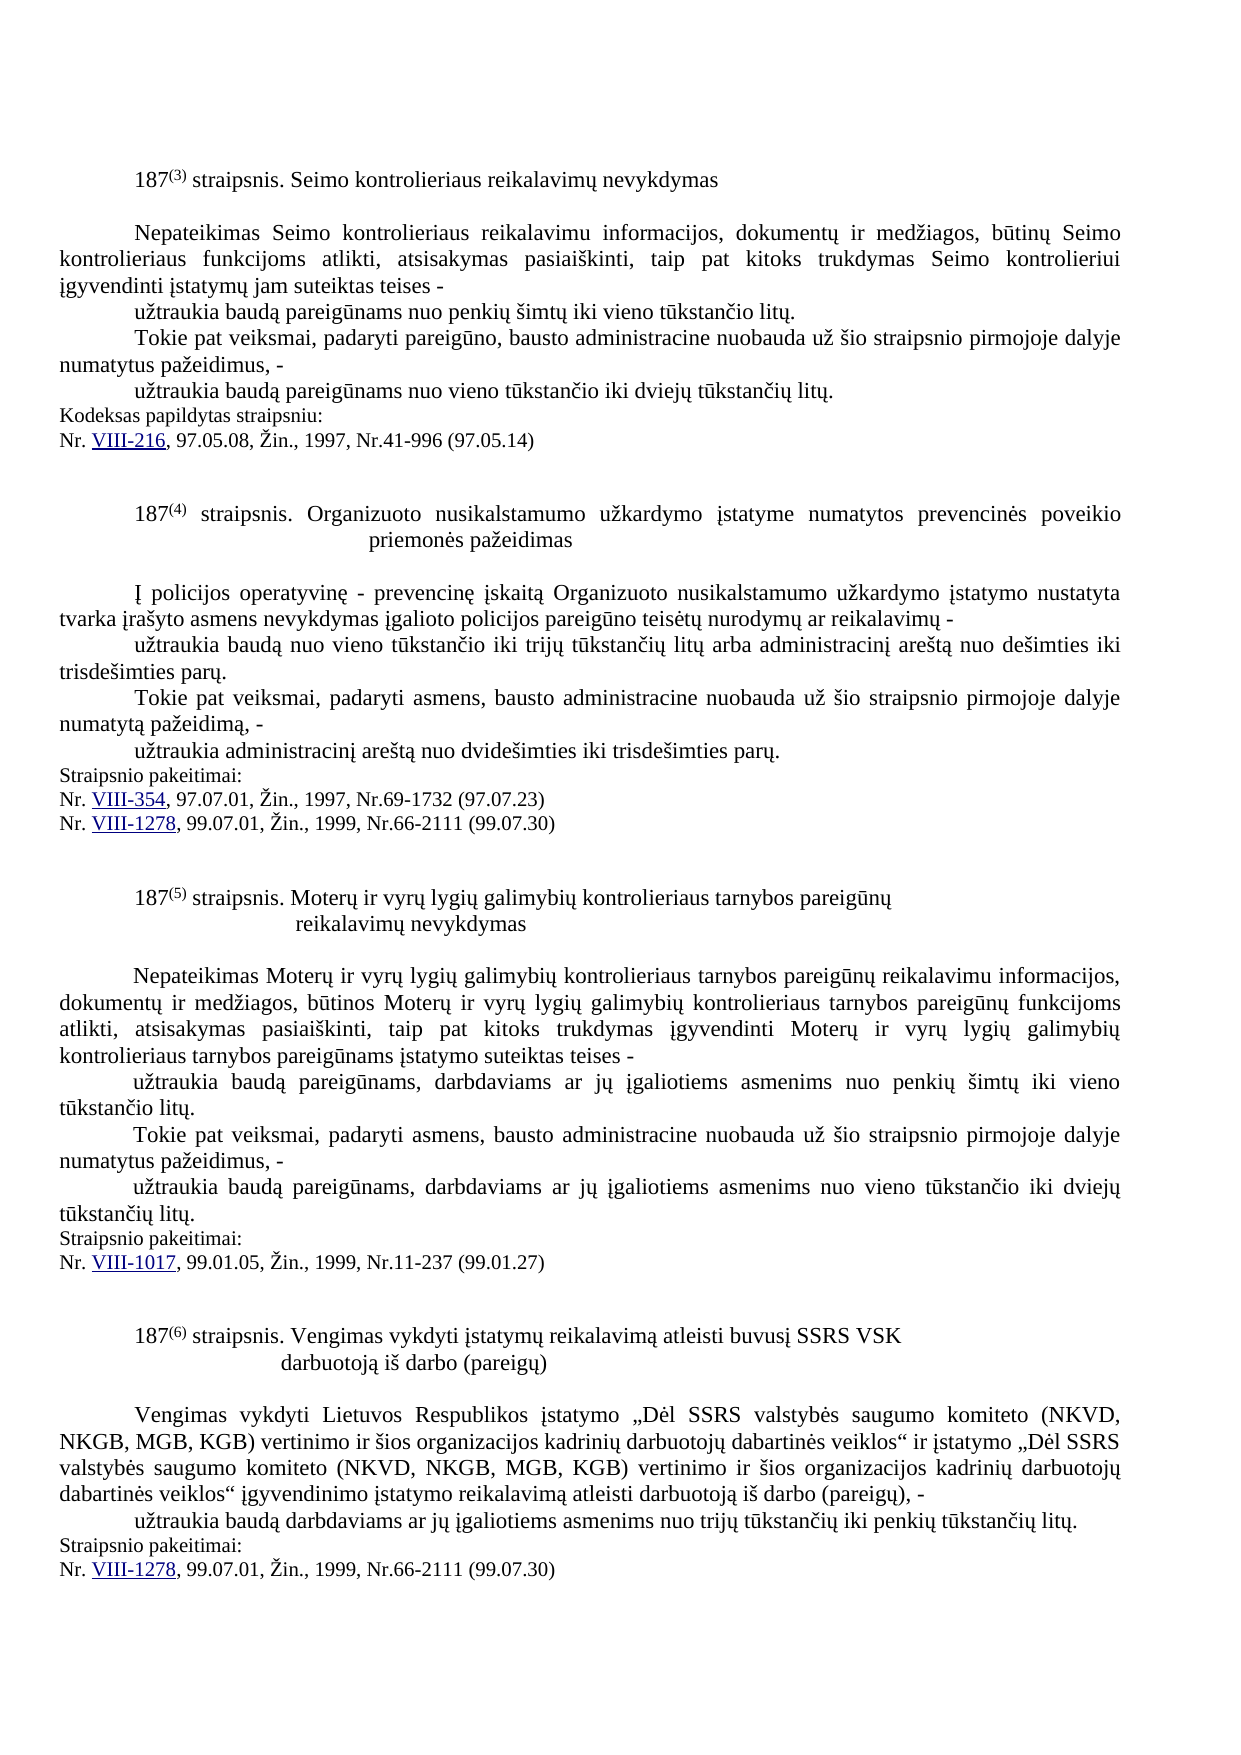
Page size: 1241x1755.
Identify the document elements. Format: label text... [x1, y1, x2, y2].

text Nr. VIII-1278, 99.07.01, Žin., 1999, Nr.66-2111 (99.07.30) [59, 1557, 1122, 1581]
text Tokie pat veiksmai, padaryti asmens, bausto administracine nuobauda už šio straipsnio pirmojoje dalyje numatytą pažeidimą, - [59, 684, 1122, 737]
text Straipsnio pakeitimai: [59, 763, 1122, 787]
text Nepateikimas Moterų ir vyrų lygių galimybių kontrolieriaus tarnybos pareigūnų reikalavimu informacijos, dokumentų ir medžiagos, būtinos Moterų ir vyrų lygių galimybių kontrolieriaus tarnybos pareigūnų funkcijoms atlikti, atsisakymas pasiaiškinti, taip pat kitoks trukdymas įgyvendinti Moterų ir vyrų lygių galimybių kontrolieriaus tarnybos pareigūnams įstatymo suteiktas teises - [59, 963, 1122, 1068]
text 187(3) straipsnis. Seimo kontrolieriaus reikalavimų nevykdymas [59, 166, 1122, 193]
text darbuotoją iš darbo (pareigų) [281, 1349, 1122, 1375]
text užtraukia administracinį areštą nuo dvidešimties iki trisdešimties parų. [59, 737, 1122, 763]
text Nr. VIII-1278, 99.07.01, Žin., 1999, Nr.66-2111 (99.07.30) [59, 811, 1122, 835]
text užtraukia baudą pareigūnams, darbdaviams ar jų įgaliotiems asmenims nuo vieno tūkstančio iki dviejų tūkstančių litų. [59, 1173, 1122, 1226]
text Kodeksas papildytas straipsniu: [59, 403, 1122, 427]
text Į policijos operatyvinę - prevencinę įskaitą Organizuoto nusikalstamumo užkardymo įstatymo nustatyta tvarka įrašyto asmens nevykdymas įgalioto policijos pareigūno teisėtų nurodymų ar reikalavimų - [59, 579, 1122, 631]
text Tokie pat veiksmai, padaryti pareigūno, bausto administracine nuobauda už šio straipsnio pirmojoje dalyje numatytus pažeidimus, - [59, 324, 1122, 377]
text Tokie pat veiksmai, padaryti asmens, bausto administracine nuobauda už šio straipsnio pirmojoje dalyje numatytus pažeidimus, - [59, 1121, 1122, 1173]
text Nr. VIII-354, 97.07.01, Žin., 1997, Nr.69-1732 (97.07.23) [59, 787, 1122, 811]
text Vengimas vykdyti Lietuvos Respublikos įstatymo „Dėl SSRS valstybės saugumo komiteto (NKVD, NKGB, MGB, KGB) vertinimo ir šios organizacijos kadrinių darbuotojų dabartinės veiklos“ ir įstatymo „Dėl SSRS valstybės saugumo komiteto (NKVD, NKGB, MGB, KGB) vertinimo ir šios organizacijos kadrinių darbuotojų dabartinės veiklos“ įgyvendinimo įstatymo reikalavimą atleisti darbuotoją iš darbo (pareigų), - [59, 1401, 1122, 1507]
text užtraukia baudą darbdaviams ar jų įgaliotiems asmenims nuo trijų tūkstančių iki penkių tūkstančių litų. [59, 1507, 1122, 1533]
text užtraukia baudą pareigūnams nuo penkių šimtų iki vieno tūkstančio litų. [59, 298, 1122, 324]
text Nepateikimas Seimo kontrolieriaus reikalavimu informacijos, dokumentų ir medžiagos, būtinų Seimo kontrolieriaus funkcijoms atlikti, atsisakymas pasiaiškinti, taip pat kitoks trukdymas Seimo kontrolieriui įgyvendinti įstatymų jam suteiktas teises - [59, 219, 1122, 298]
text 187(4) straipsnis. Organizuoto nusikalstamumo užkardymo įstatyme numatytos prevencinės poveikio priemonės pažeidimas [134, 500, 1122, 552]
text Nr. VIII-216, 97.05.08, Žin., 1997, Nr.41-996 (97.05.14) [59, 427, 1122, 452]
text 187(5) straipsnis. Moterų ir vyrų lygių galimybių kontrolieriaus tarnybos pareigūnų [134, 883, 1122, 910]
text užtraukia baudą pareigūnams, darbdaviams ar jų įgaliotiems asmenims nuo penkių šimtų iki vieno tūkstančio litų. [59, 1068, 1122, 1121]
text užtraukia baudą nuo vieno tūkstančio iki trijų tūkstančių litų arba administracinį areštą nuo dešimties iki trisdešimties parų. [59, 631, 1122, 684]
text 187(6) straipsnis. Vengimas vykdyti įstatymų reikalavimą atleisti buvusį SSRS VSK [134, 1322, 1122, 1349]
text reikalavimų nevykdymas [295, 910, 1122, 936]
text Straipsnio pakeitimai: [59, 1533, 1122, 1557]
text Straipsnio pakeitimai: [59, 1226, 1122, 1250]
text užtraukia baudą pareigūnams nuo vieno tūkstančio iki dviejų tūkstančių litų. [59, 377, 1122, 403]
text Nr. VIII-1017, 99.01.05, Žin., 1999, Nr.11-237 (99.01.27) [59, 1250, 1122, 1274]
